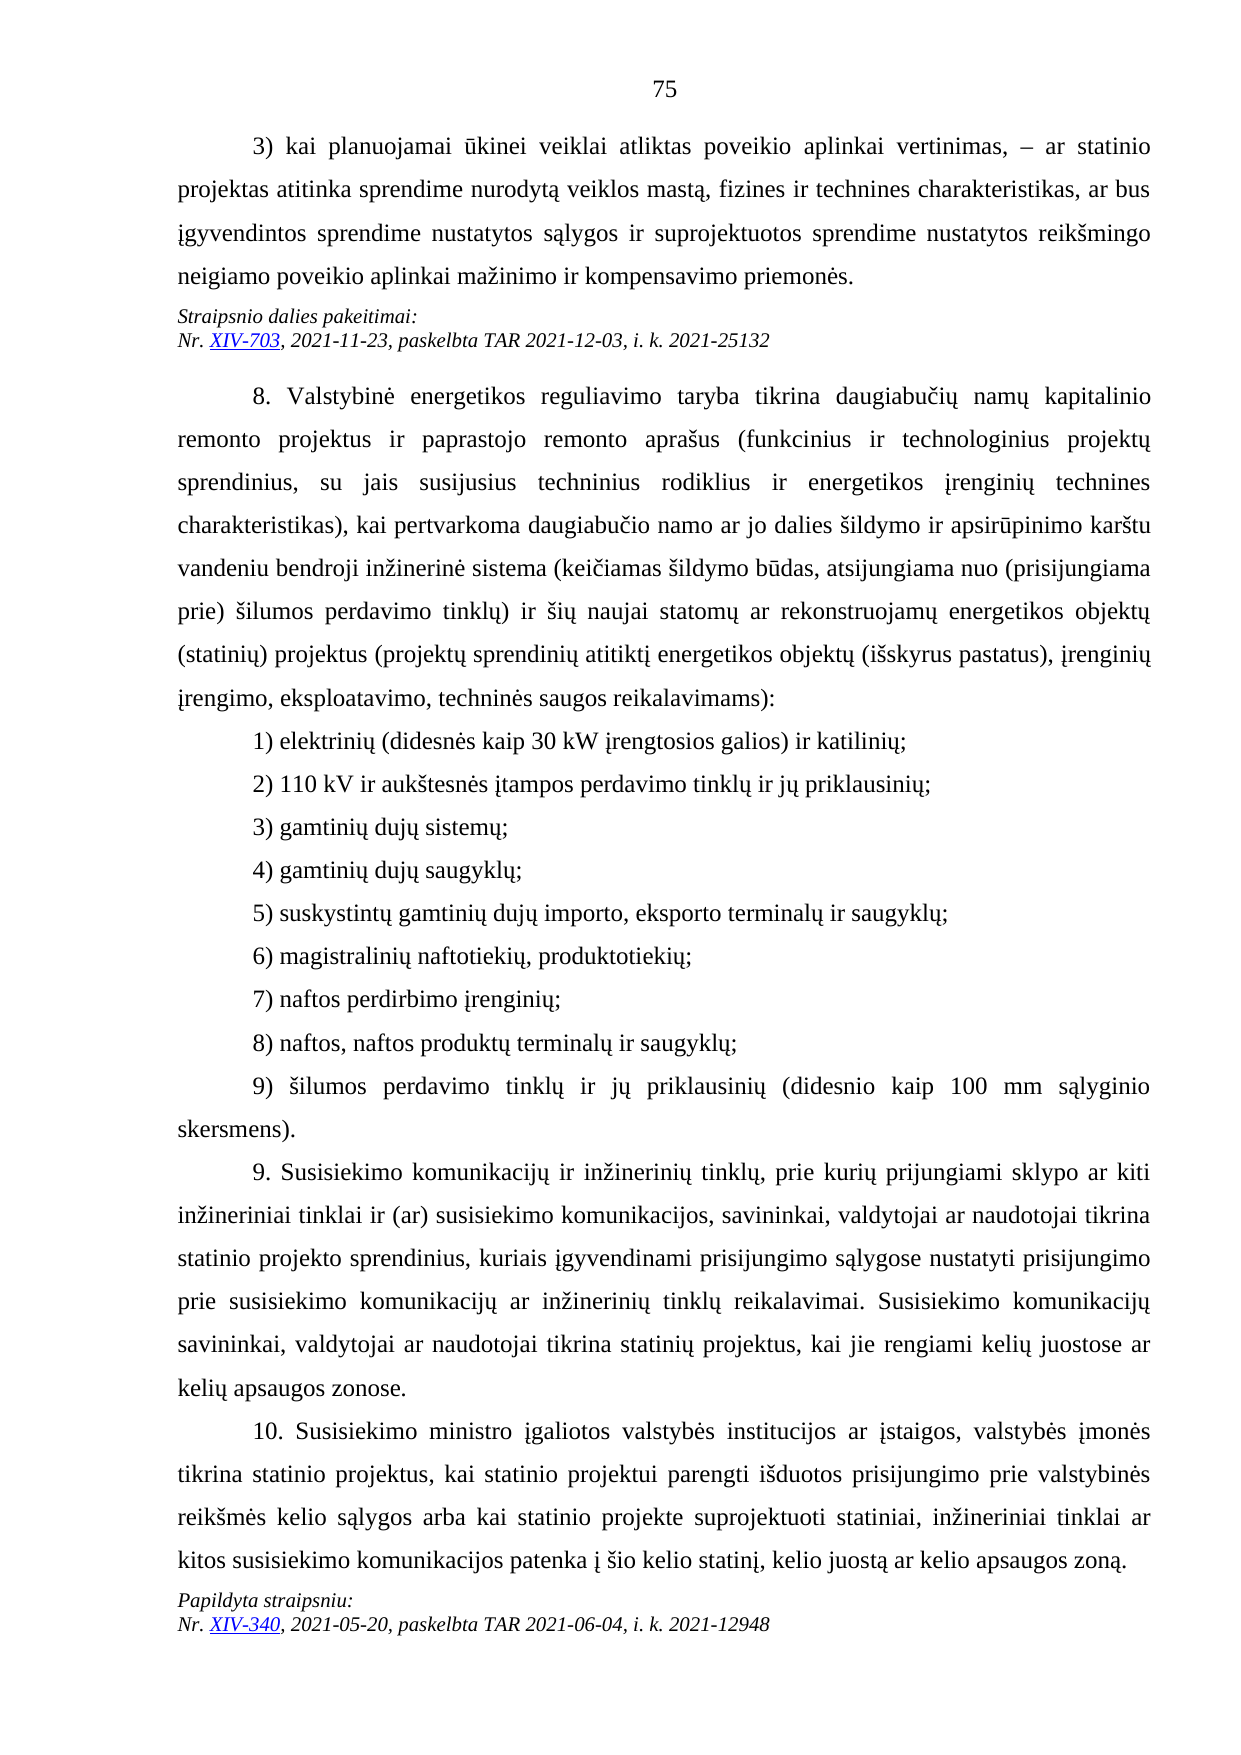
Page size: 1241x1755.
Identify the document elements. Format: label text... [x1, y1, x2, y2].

text 7) naftos perdirbimo įrenginių; [177, 984, 1152, 1013]
text 3) gamtinių dujų sistemų; [177, 812, 1152, 841]
text 6) magistralinių naftotiekių, produktotiekių; [177, 941, 1152, 970]
text 5) suskystintų gamtinių dujų importo, eksporto terminalų ir saugyklų; [177, 898, 1152, 927]
text 2) 110 kV ir aukštesnės įtampos perdavimo tinklų ir jų priklausinių; [177, 769, 1152, 798]
text Nr. XIV-340, 2021-05-20, paskelbta TAR 2021-06-04, i. k. 2021-12948 [177, 1612, 1152, 1636]
text Straipsnio dalies pakeitimai: [177, 304, 1152, 328]
text 9) šilumos perdavimo tinklų ir jų priklausinių (didesnio kaip 100 mm sąlyginio skersmens). [177, 1071, 1152, 1143]
text Nr. XIV-703, 2021-11-23, paskelbta TAR 2021-12-03, i. k. 2021-25132 [177, 328, 1152, 352]
text 8) naftos, naftos produktų terminalų ir saugyklų; [177, 1028, 1152, 1056]
text 4) gamtinių dujų saugyklų; [177, 855, 1152, 884]
text 9. Susisiekimo komunikacijų ir inžinerinių tinklų, prie kurių prijungiami sklypo ar kiti inžineriniai tinklai ir (ar) susisiekimo komunikacijos, savininkai, valdytojai ar naudotojai tikrina statinio projekto sprendinius, kuriais įgyvendinami prisijungimo sąlygose nustatyti prisijungimo prie susisiekimo komunikacijų ar inžinerinių tinklų reikalavimai. Susisiekimo komunikacijų savininkai, valdytojai ar naudotojai tikrina statinių projektus, kai jie rengiami kelių juostose ar kelių apsaugos zonose. [177, 1157, 1152, 1401]
text 8. Valstybinė energetikos reguliavimo taryba tikrina daugiabučių namų kapitalinio remonto projektus ir paprastojo remonto aprašus (funkcinius ir technologinius projektų sprendinius, su jais susijusius techninius rodiklius ir energetikos įrenginių technines charakteristikas), kai pertvarkoma daugiabučio namo ar jo dalies šildymo ir apsirūpinimo karštu vandeniu bendroji inžinerinė sistema (keičiamas šildymo būdas, atsijungiama nuo (prisijungiama prie) šilumos perdavimo tinklų) ir šių naujai statomų ar rekonstruojamų energetikos objektų (statinių) projektus (projektų sprendinių atitiktį energetikos objektų (išskyrus pastatus), įrenginių įrengimo, eksploatavimo, techninės saugos reikalavimams): [177, 381, 1152, 711]
text 10. Susisiekimo ministro įgaliotos valstybės institucijos ar įstaigos, valstybės įmonės tikrina statinio projektus, kai statinio projektui parengti išduotos prisijungimo prie valstybinės reikšmės kelio sąlygos arba kai statinio projekte suprojektuoti statiniai, inžineriniai tinklai ar kitos susisiekimo komunikacijos patenka į šio kelio statinį, kelio juostą ar kelio apsaugos zoną. [177, 1416, 1152, 1574]
text 1) elektrinių (didesnės kaip 30 kW įrengtosios galios) ir katilinių; [177, 726, 1152, 754]
text 3) kai planuojamai ūkinei veiklai atliktas poveikio aplinkai vertinimas, – ar statinio projektas atitinka sprendime nurodytą veiklos mastą, fizines ir technines charakteristikas, ar bus įgyvendintos sprendime nustatytos sąlygos ir suprojektuotos sprendime nustatytos reikšmingo neigiamo poveikio aplinkai mažinimo ir kompensavimo priemonės. [177, 131, 1152, 289]
text Papildyta straipsniu: [177, 1588, 1152, 1612]
